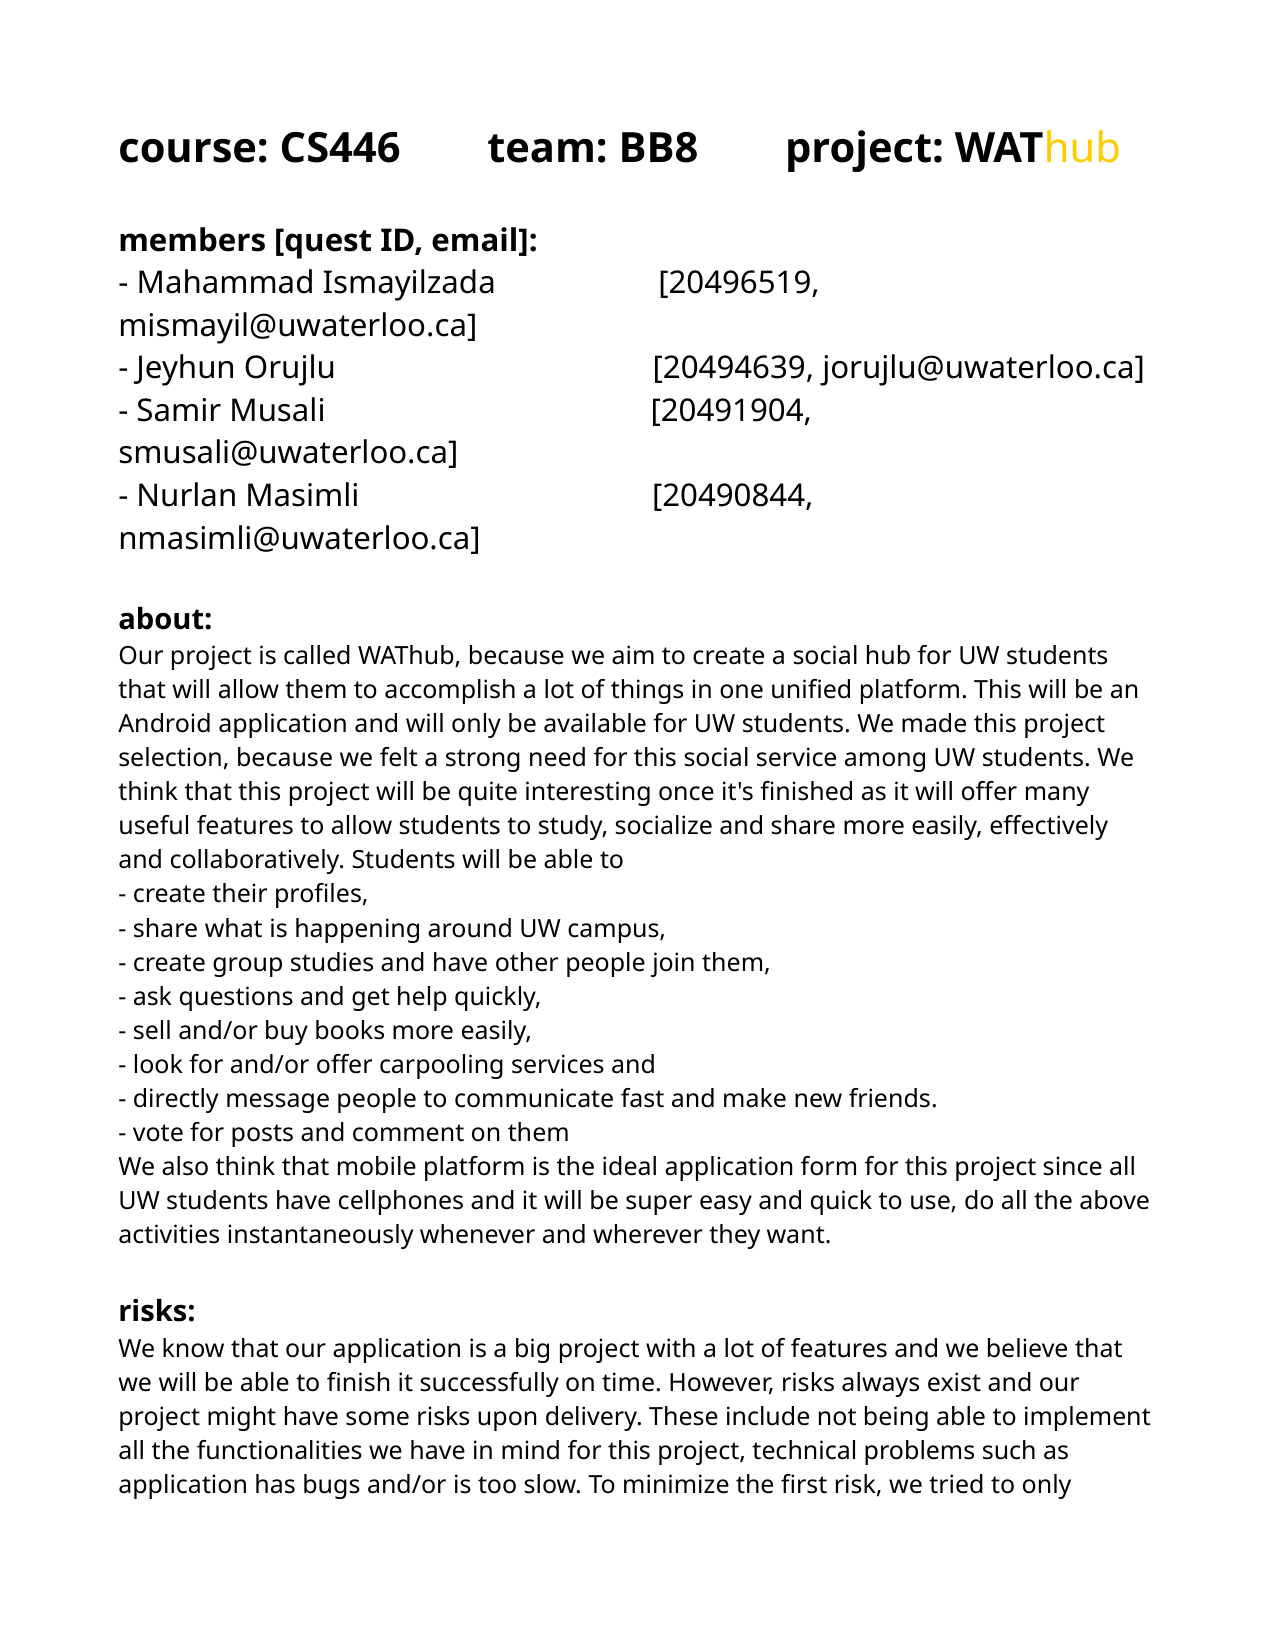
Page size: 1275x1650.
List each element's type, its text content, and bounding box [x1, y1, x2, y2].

text - Mahammad Ismayilzada [20496519, mismayil@uwaterloo.ca] [118, 260, 1157, 345]
text - create group studies and have other people join them, [118, 944, 1157, 978]
text - look for and/or offer carpooling services and [118, 1046, 1157, 1081]
text about: [118, 598, 1157, 638]
text - sell and/or buy books more easily, [118, 1012, 1157, 1046]
text risks: [118, 1291, 1157, 1330]
text - ask questions and get help quickly, [118, 978, 1157, 1012]
text course: CS446 team: BB8 project: WAThub [118, 118, 1157, 175]
text We know that our application is a big project with a lot of features and we believe that we will be able to finish it successfully on time. However, risks always exist and our project might have some risks upon delivery. These include not being able to implement all the functionalities we have in mind for this project, technical problems such as application has bugs and/or is too slow. To minimize the first risk, we tried to only [118, 1330, 1157, 1501]
text - Nurlan Masimli [20490844, nmasimli@uwaterloo.ca] [118, 473, 1157, 558]
text We also think that mobile platform is the ideal application form for this project since all UW students have cellphones and it will be super easy and quick to use, do all the above activities instantaneously whenever and wherever they want. [118, 1149, 1157, 1251]
text - Jeyhun Orujlu [20494639, jorujlu@uwaterloo.ca] [118, 345, 1157, 388]
text - Samir Musali [20491904, smusali@uwaterloo.ca] [118, 388, 1157, 473]
text - share what is happening around UW campus, [118, 910, 1157, 944]
text Our project is called WAThub, because we aim to create a social hub for UW students that will allow them to accomplish a lot of things in one unified platform. This will be an Android application and will only be available for UW students. We made this project selection, because we felt a strong need for this social service among UW students. We think that this project will be quite interesting once it's finished as it will offer many useful features to allow students to study, socialize and share more easily, effectively and collaboratively. Students will be able to [118, 638, 1157, 876]
text - vote for posts and comment on them [118, 1114, 1157, 1149]
text - create their profiles, [118, 876, 1157, 910]
text members [quest ID, email]: [118, 217, 1157, 260]
text - directly message people to communicate fast and make new friends. [118, 1081, 1157, 1114]
